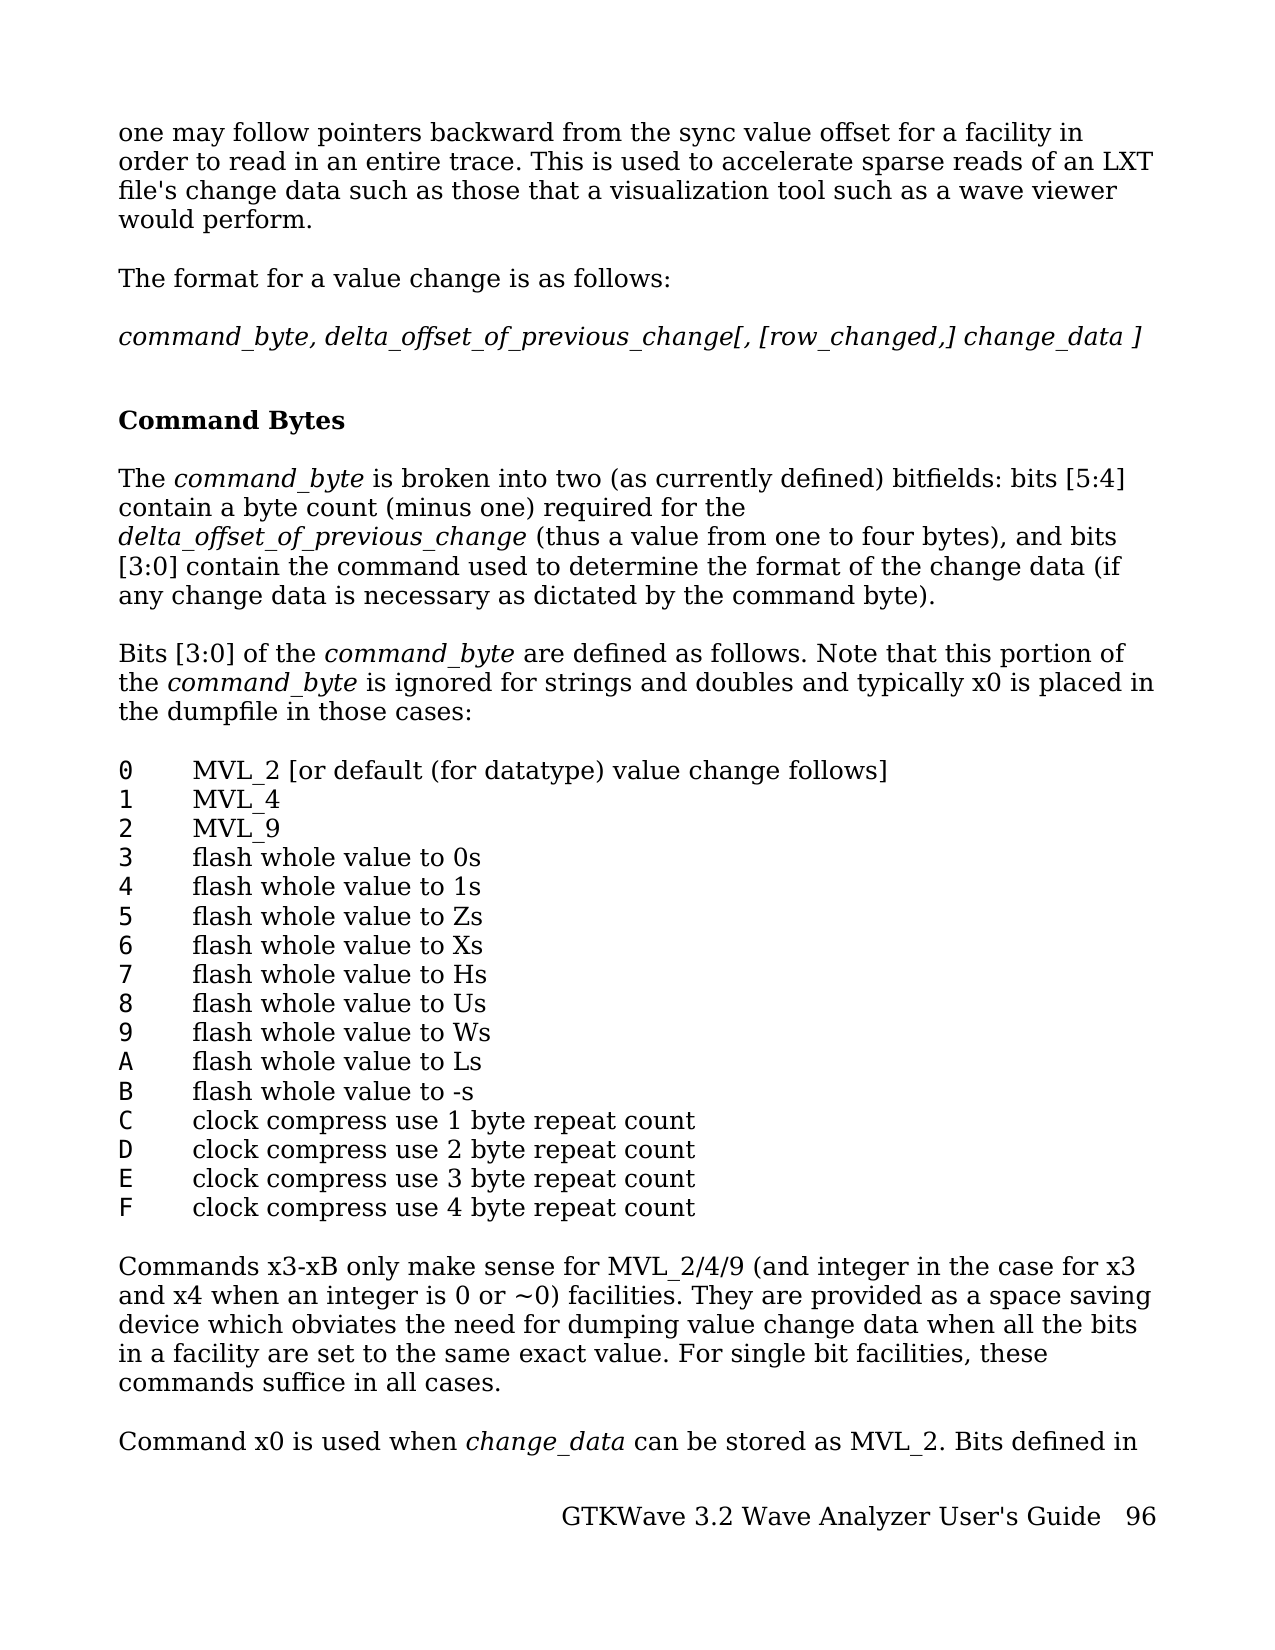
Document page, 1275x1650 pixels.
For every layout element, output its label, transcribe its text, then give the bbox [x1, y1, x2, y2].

text one may follow pointers backward from the sync value offset for a facility in order to read in an entire trace. This is used to accelerate sparse reads of an LXT file's change data such as those that a visualization tool such as a wave viewer would perform. The format for a value change is as follows: command_byte, delta_offset_of_previous_change[, [row_changed,] change_data ] [118, 118, 1157, 351]
text Command Bytes The command_byte is broken into two (as currently defined) bitfields: bits [5:4] contain a byte count (minus one) required for the delta_offset_of_previous_change (thus a value from one to four bytes), and bits [3:0] contain the command used to determine the format of the change data (if any change data is necessary as dictated by the command byte). Bits [3:0] of the command_byte are defined as follows. Note that this portion of the command_byte is ignored for strings and doubles and typically x0 is placed in the dumpfile in those cases: 0 MVL_2 [or default (for datatype) value change follows] 1 MVL_4 2 MVL_9 3 flash whole value to 0s 4 flash whole value to 1s 5 flash whole value to Zs 6 flash whole value to Xs 7 flash whole value to Hs 8 flash whole value to Us 9 flash whole value to Ws A flash whole value to Ls B flash whole value to -s C clock compress use 1 byte repeat count D clock compress use 2 byte repeat count E clock compress use 3 byte repeat count F clock compress use 4 byte repeat count Commands x3-xB only make sense for MVL_2/4/9 (and integer in the case for x3 and x4 when an integer is 0 or ~0) facilities. They are provided as a space saving device which obviates the need for dumping value change data when all the bits in a facility are set to the same exact value. For single bit facilities, these commands suffice in all cases. Command x0 is used when change_data can be stored as MVL_2. Bits defined in [118, 406, 1157, 1456]
